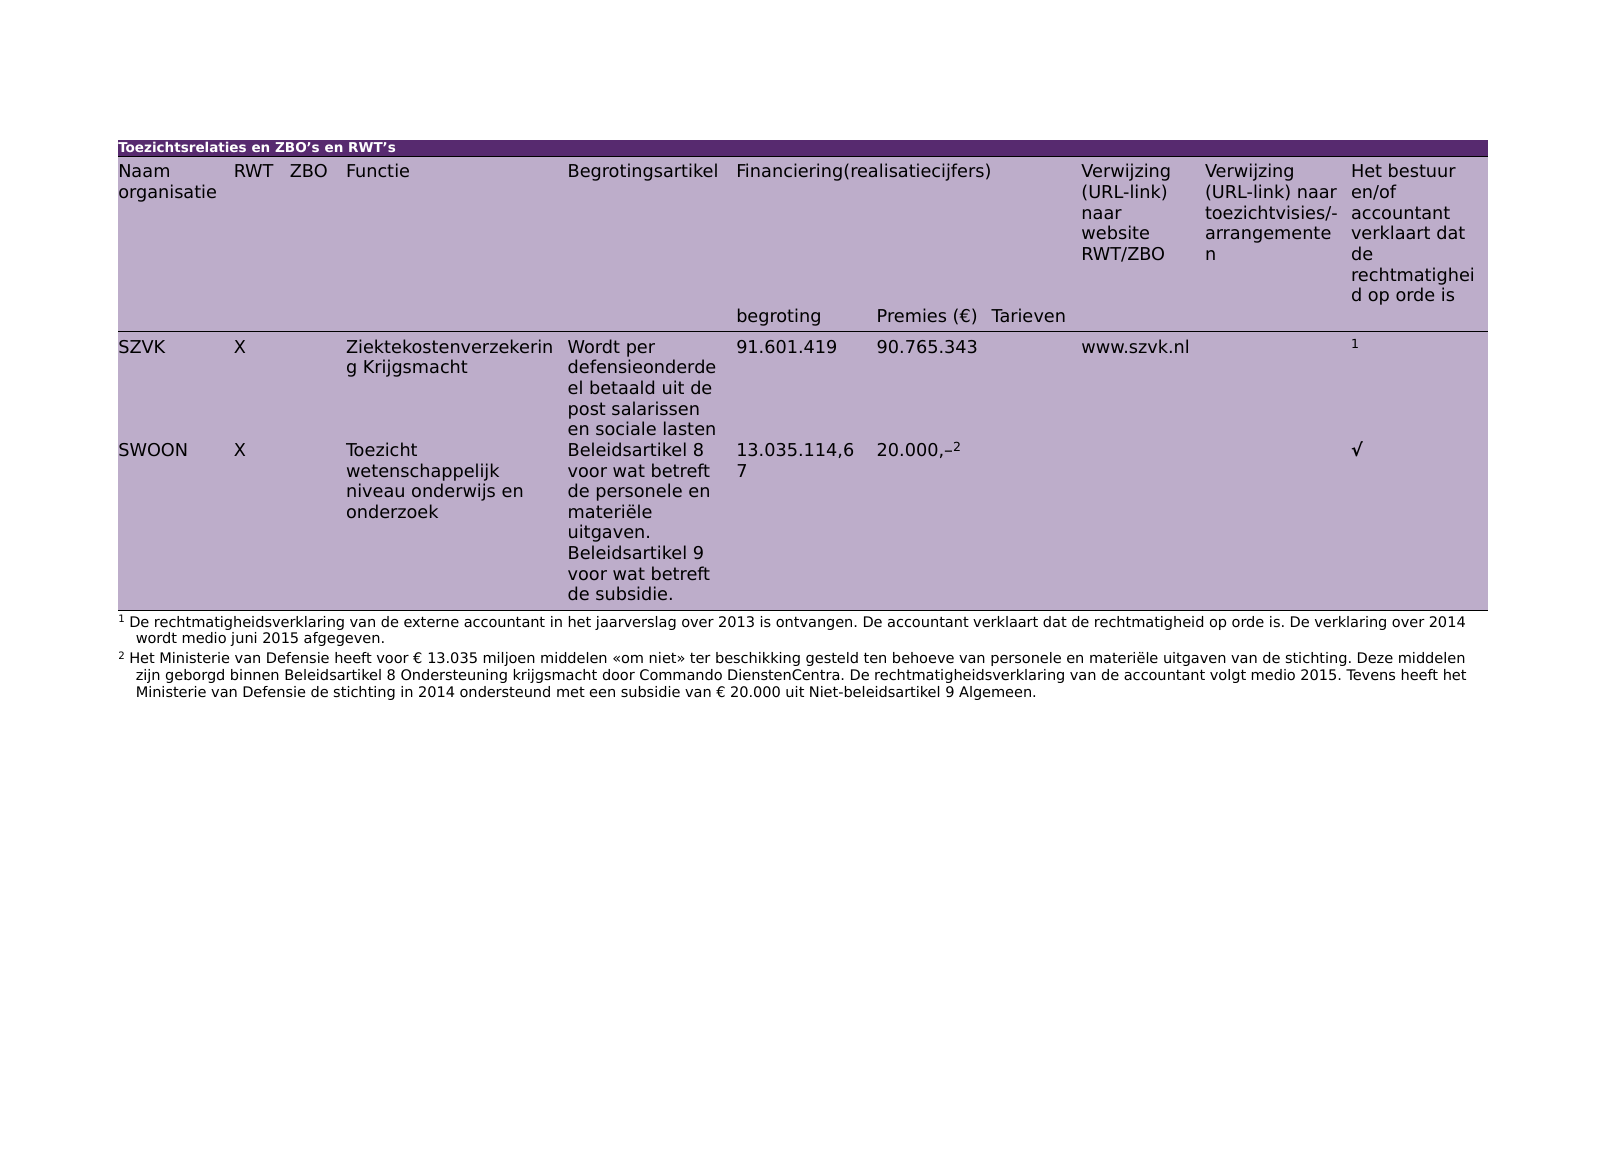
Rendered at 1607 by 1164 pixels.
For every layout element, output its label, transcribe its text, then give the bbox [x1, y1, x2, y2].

table_cell [1199, 332, 1345, 440]
table_cell √ [1345, 440, 1488, 610]
table_cell SWOON [118, 440, 227, 610]
table_cell X [228, 440, 284, 610]
table_cell RWT [228, 157, 284, 306]
table_cell 1 De rechtmatigheidsverklaring van de externe accountant in het jaarverslag over 2013 is ontvangen. De accountant verklaart dat de rechtmatigheid op orde is. De verklaring over 2014 wordt medio juni 2015 afgegeven. 2 Het Ministerie van Defensie heeft voor € 13.035 miljoen middelen «om niet» ter beschikking gesteld ten behoeve van personele en materiële uitgaven van de stichting. Deze middelen zijn geborgd binnen Beleidsartikel 8 Ondersteuning krijgsmacht door Commando DienstenCentra. De rechtmatigheidsverklaring van de accountant volgt medio 2015. Tevens heeft het Ministerie van Defensie de stichting in 2014 ondersteund met een subsidie van € 20.000 uit Niet-beleidsartikel 9 Algemeen. [118, 611, 1488, 701]
table_cell Financiering(realisatiecijfers) [730, 157, 1075, 306]
table_cell Tarieven [986, 306, 1075, 331]
table_cell [284, 306, 340, 331]
table_cell Functie [340, 157, 562, 306]
table_cell 13.035.114,67 [730, 440, 870, 610]
table_cell [340, 306, 562, 331]
table_cell Premies (€) [870, 306, 986, 331]
table_cell [1199, 440, 1345, 610]
table_cell [284, 332, 340, 440]
table_cell 91.601.419 [730, 332, 870, 440]
table_cell 90.765.343 [870, 332, 986, 440]
table_cell [1075, 306, 1199, 331]
table_cell [118, 306, 227, 331]
table_cell Beleidsartikel 8 voor wat betreft de personele en materiële uitgaven. Beleidsartikel 9 voor wat betreft de subsidie. [562, 440, 730, 610]
table_cell ZBO [284, 157, 340, 306]
table_header Toezichtsrelaties en ZBO’s en RWT’s [118, 140, 1488, 156]
table_cell 20.000,–2 [870, 440, 986, 610]
table_cell [1075, 440, 1199, 610]
table_cell [986, 332, 1075, 440]
table_cell www.szvk.nl [1075, 332, 1199, 440]
table_cell [228, 306, 284, 331]
table_cell Het bestuur en/of accountant verklaart dat de rechtmatigheid op orde is [1345, 157, 1488, 306]
table_cell [284, 440, 340, 610]
table_cell Naam organisatie [118, 157, 227, 306]
table_cell 1 [1345, 332, 1488, 440]
table_cell SZVK [118, 332, 227, 440]
table_cell [1345, 306, 1488, 331]
table_cell Begrotingsartikel [562, 157, 730, 306]
table_cell begroting [730, 306, 870, 331]
table_cell Ziektekostenverzekering Krijgsmacht [340, 332, 562, 440]
table_cell X [228, 332, 284, 440]
table_cell [562, 306, 730, 331]
table_cell [986, 440, 1075, 610]
table_cell Verwijzing (URL-link) naar website RWT/ZBO [1075, 157, 1199, 306]
table_cell Verwijzing (URL-link) naar toezichtvisies/-arrangementen [1199, 157, 1345, 306]
table_cell Wordt per defensieonderdeel betaald uit de post salarissen en sociale lasten [562, 332, 730, 440]
table_cell [1199, 306, 1345, 331]
table_cell Toezicht wetenschappelijk niveau onderwijs en onderzoek [340, 440, 562, 610]
